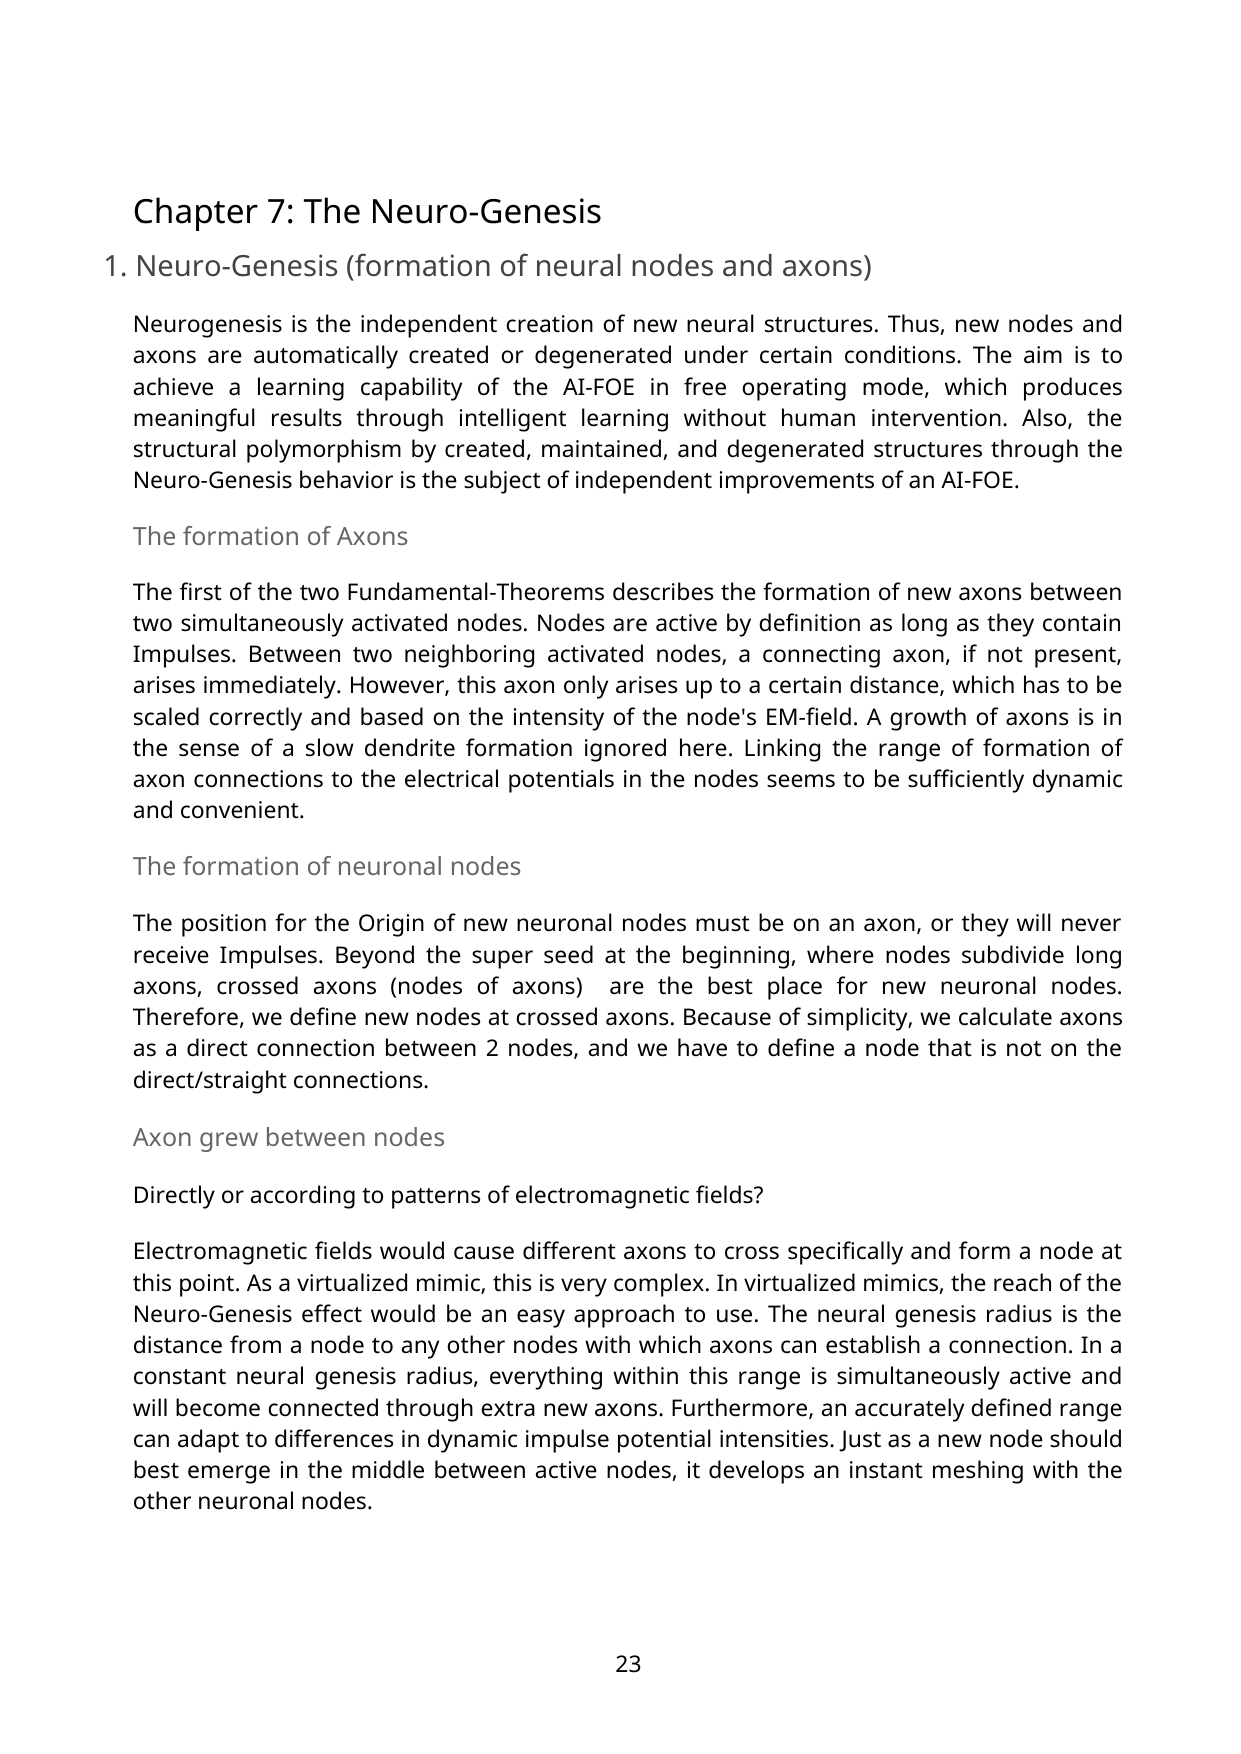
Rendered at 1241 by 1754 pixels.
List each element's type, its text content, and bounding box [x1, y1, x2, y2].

text Electromagnetic fields would cause different axons to cross specifically and form a node at this point. As a virtualized mimic, this is very complex. In virtualized mimics, the reach of the Neuro-Genesis effect would be an easy approach to use. The neural genesis radius is the distance from a node to any other nodes with which axons can establish a connection. In a constant neural genesis radius, everything within this range is simultaneously active and will become connected through extra new axons. Furthermore, an accurately defined range can adapt to differences in dynamic impulse potential intensities. Just as a new node should best emerge in the middle between active nodes, it develops an instant meshing with the other neuronal nodes. [133, 1235, 1124, 1516]
text The position for the Origin of new neuronal nodes must be on an axon, or they will never receive Impulses. Beyond the super seed at the beginning, where nodes subdivide long axons, crossed axons (nodes of axons) are the best place for new neuronal nodes. Therefore, we define new nodes at crossed axons. Because of simplicity, we calculate axons as a direct connection between 2 nodes, and we have to define a node that is not on the direct/straight connections. [133, 907, 1124, 1095]
subtitle 1. Neuro-Genesis (formation of neural nodes and axons) [103, 245, 1124, 285]
subtitle The formation of Axons [133, 518, 1124, 552]
subtitle Axon grew between nodes [133, 1120, 1124, 1154]
subtitle Chapter 7: The Neuro-Genesis [133, 187, 1124, 233]
text Directly or according to patterns of electromagnetic fields? [133, 1179, 1124, 1210]
text Neurogenesis is the independent creation of new neural structures. Thus, new nodes and axons are automatically created or degenerated under certain conditions. The aim is to achieve a learning capability of the AI-FOE in free operating mode, which produces meaningful results through intelligent learning without human intervention. Also, the structural polymorphism by created, maintained, and degenerated structures through the Neuro-Genesis behavior is the subject of independent improvements of an AI-FOE. [133, 308, 1124, 496]
text The first of the two Fundamental-Theorems describes the formation of new axons between two simultaneously activated nodes. Nodes are active by definition as long as they contain Impulses. Between two neighboring activated nodes, a connecting axon, if not present, arises immediately. However, this axon only arises up to a certain distance, which has to be scaled correctly and based on the intensity of the node's EM-field. A growth of axons is in the sense of a slow dendrite formation ignored here. Linking the range of formation of axon connections to the electrical potentials in the nodes seems to be sufficiently dynamic and convenient. [133, 575, 1124, 825]
subtitle The formation of neuronal nodes [133, 848, 1124, 882]
